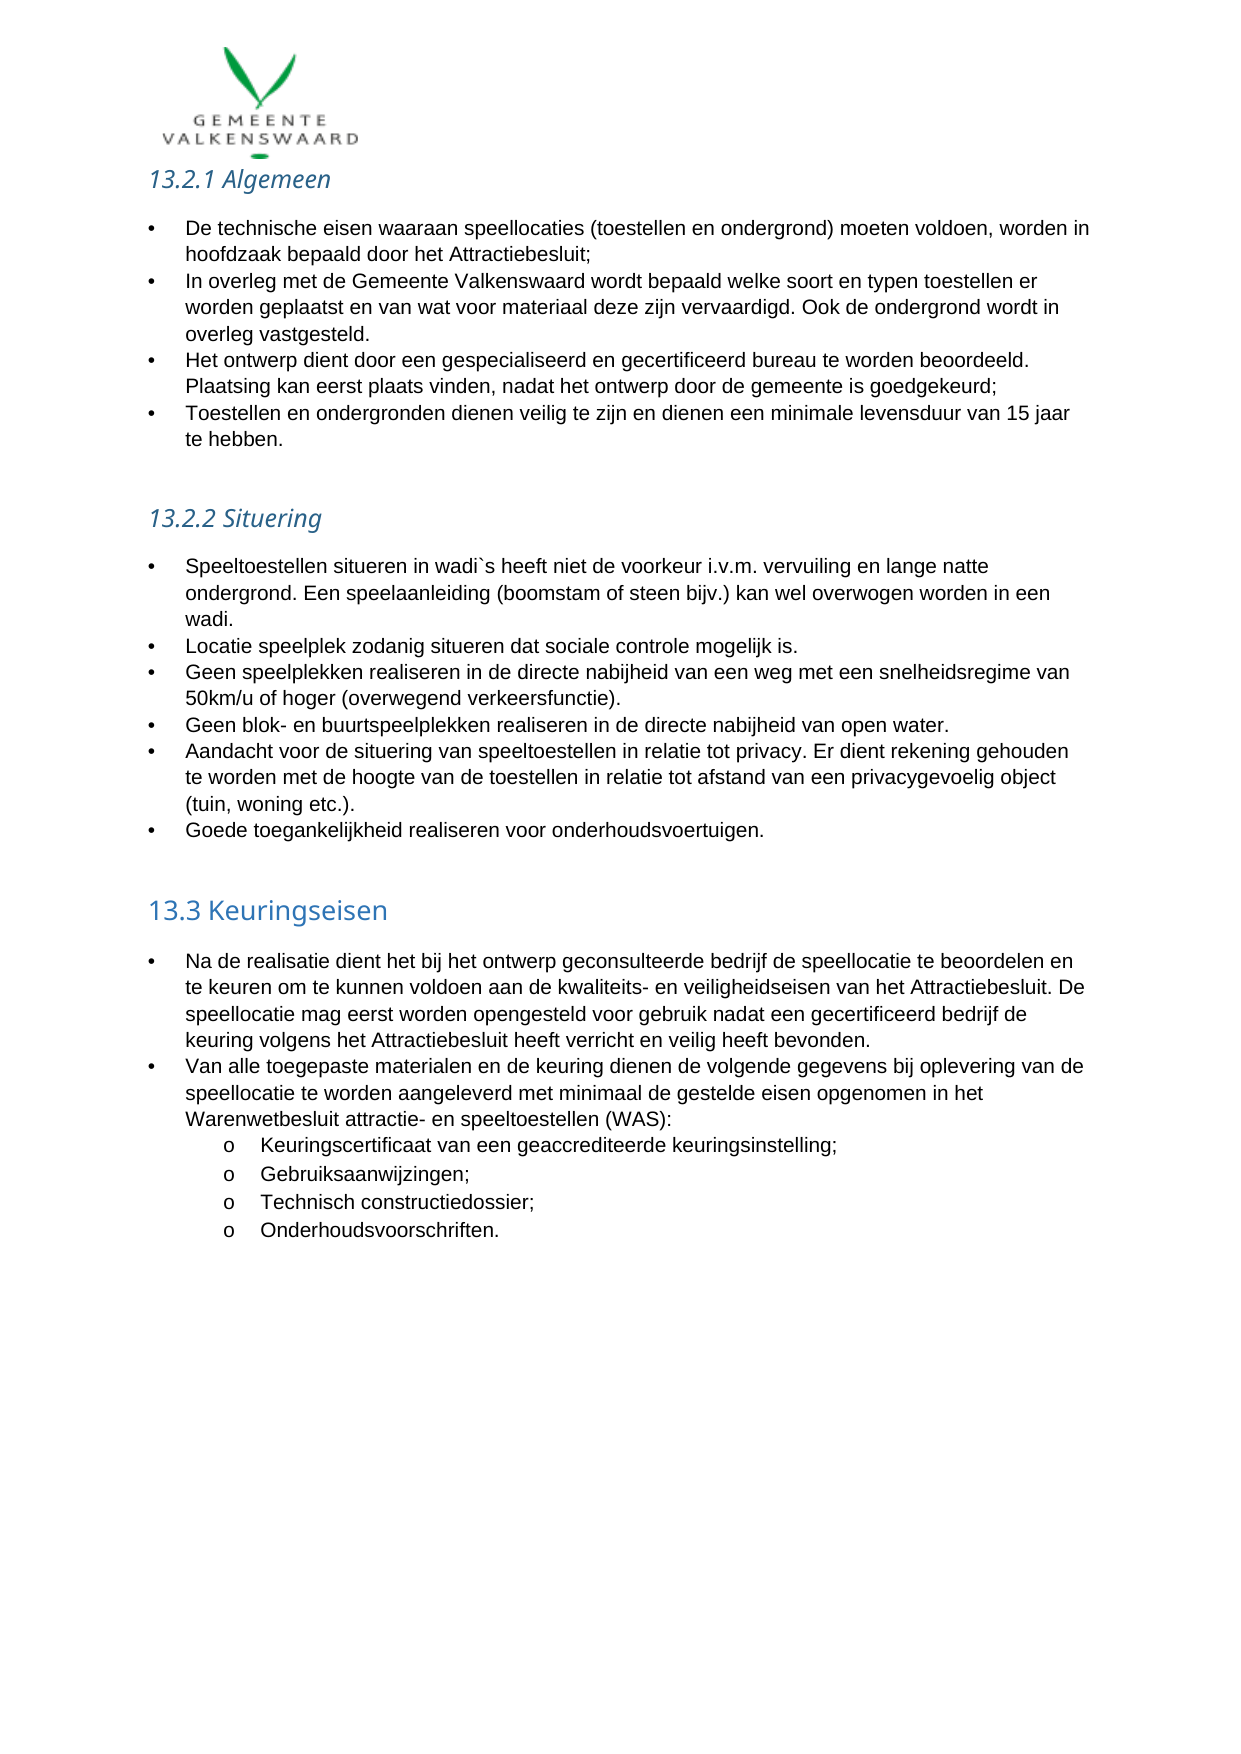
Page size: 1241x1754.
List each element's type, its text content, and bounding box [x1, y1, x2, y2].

subtitle Situering [148, 500, 1093, 534]
list Na de realisatie dient het bij het ontwerp geconsulteerde bedrijf de speellocatie te beoordelen en te keuren om te kunnen voldoen aan de kwaliteits- en veiligheidseisen van het Attractiebesluit. De speellocatie mag eerst worden opengesteld voor gebruik nadat een gecertificeerd bedrijf de keuring volgens het Attractiebesluit heeft verricht en veilig heeft bevonden. [148, 949, 1093, 1052]
list Technisch constructiedossier; [223, 1190, 1093, 1216]
list Geen blok- en buurtspeelplekken realiseren in de directe nabijheid van open water. [148, 712, 1093, 736]
list Onderhoudsvoorschriften. [223, 1218, 1093, 1244]
list Keuringscertificaat van een geaccrediteerde keuringsinstelling; [223, 1133, 1093, 1159]
list De technische eisen waaraan speellocaties (toestellen en ondergrond) moeten voldoen, worden in hoofdzaak bepaald door het Attractiebesluit; [148, 216, 1093, 266]
list Gebruiksaanwijzingen; [223, 1161, 1093, 1187]
list In overleg met de Gemeente Valkenswaard wordt bepaald welke soort en typen toestellen er worden geplaatst en van wat voor materiaal deze zijn vervaardigd. Ook de ondergrond wordt in overleg vastgesteld. [148, 269, 1093, 345]
list Toestellen en ondergronden dienen veilig te zijn en dienen een minimale levensduur van 15 jaar te hebben. [148, 400, 1093, 451]
list Goede toegankelijkheid realiseren voor onderhoudsvoertuigen. [148, 818, 1093, 842]
list Aandacht voor de situering van speeltoestellen in relatie tot privacy. Er dient rekening gehouden te worden met de hoogte van de toestellen in relatie tot afstand van een privacygevoelig object (tuin, woning etc.). [148, 739, 1093, 816]
list Van alle toegepaste materialen en de keuring dienen de volgende gegevens bij oplevering van de speellocatie te worden aangeleverd met minimaal de gestelde eisen opgenomen in het Warenwetbesluit attractie- en speeltoestellen (WAS): [148, 1054, 1093, 1131]
list Speeltoestellen situeren in wadi`s heeft niet de voorkeur i.v.m. vervuiling en lange natte ondergrond. Een speelaanleiding (boomstam of steen bijv.) kan wel overwogen worden in een wadi. [148, 554, 1093, 631]
list Locatie speelplek zodanig situeren dat sociale controle mogelijk is. [148, 633, 1093, 657]
subtitle Keuringseisen [148, 891, 1093, 928]
list Het ontwerp dient door een gespecialiseerd en gecertificeerd bureau te worden beoordeeld. Plaatsing kan eerst plaats vinden, nadat het ontwerp door de gemeente is goedgekeurd; [148, 348, 1093, 398]
list Geen speelplekken realiseren in de directe nabijheid van een weg met een snelheidsregime van 50km/u of hoger (overwegend verkeersfunctie). [148, 660, 1093, 710]
subtitle Algemeen [148, 148, 1093, 196]
